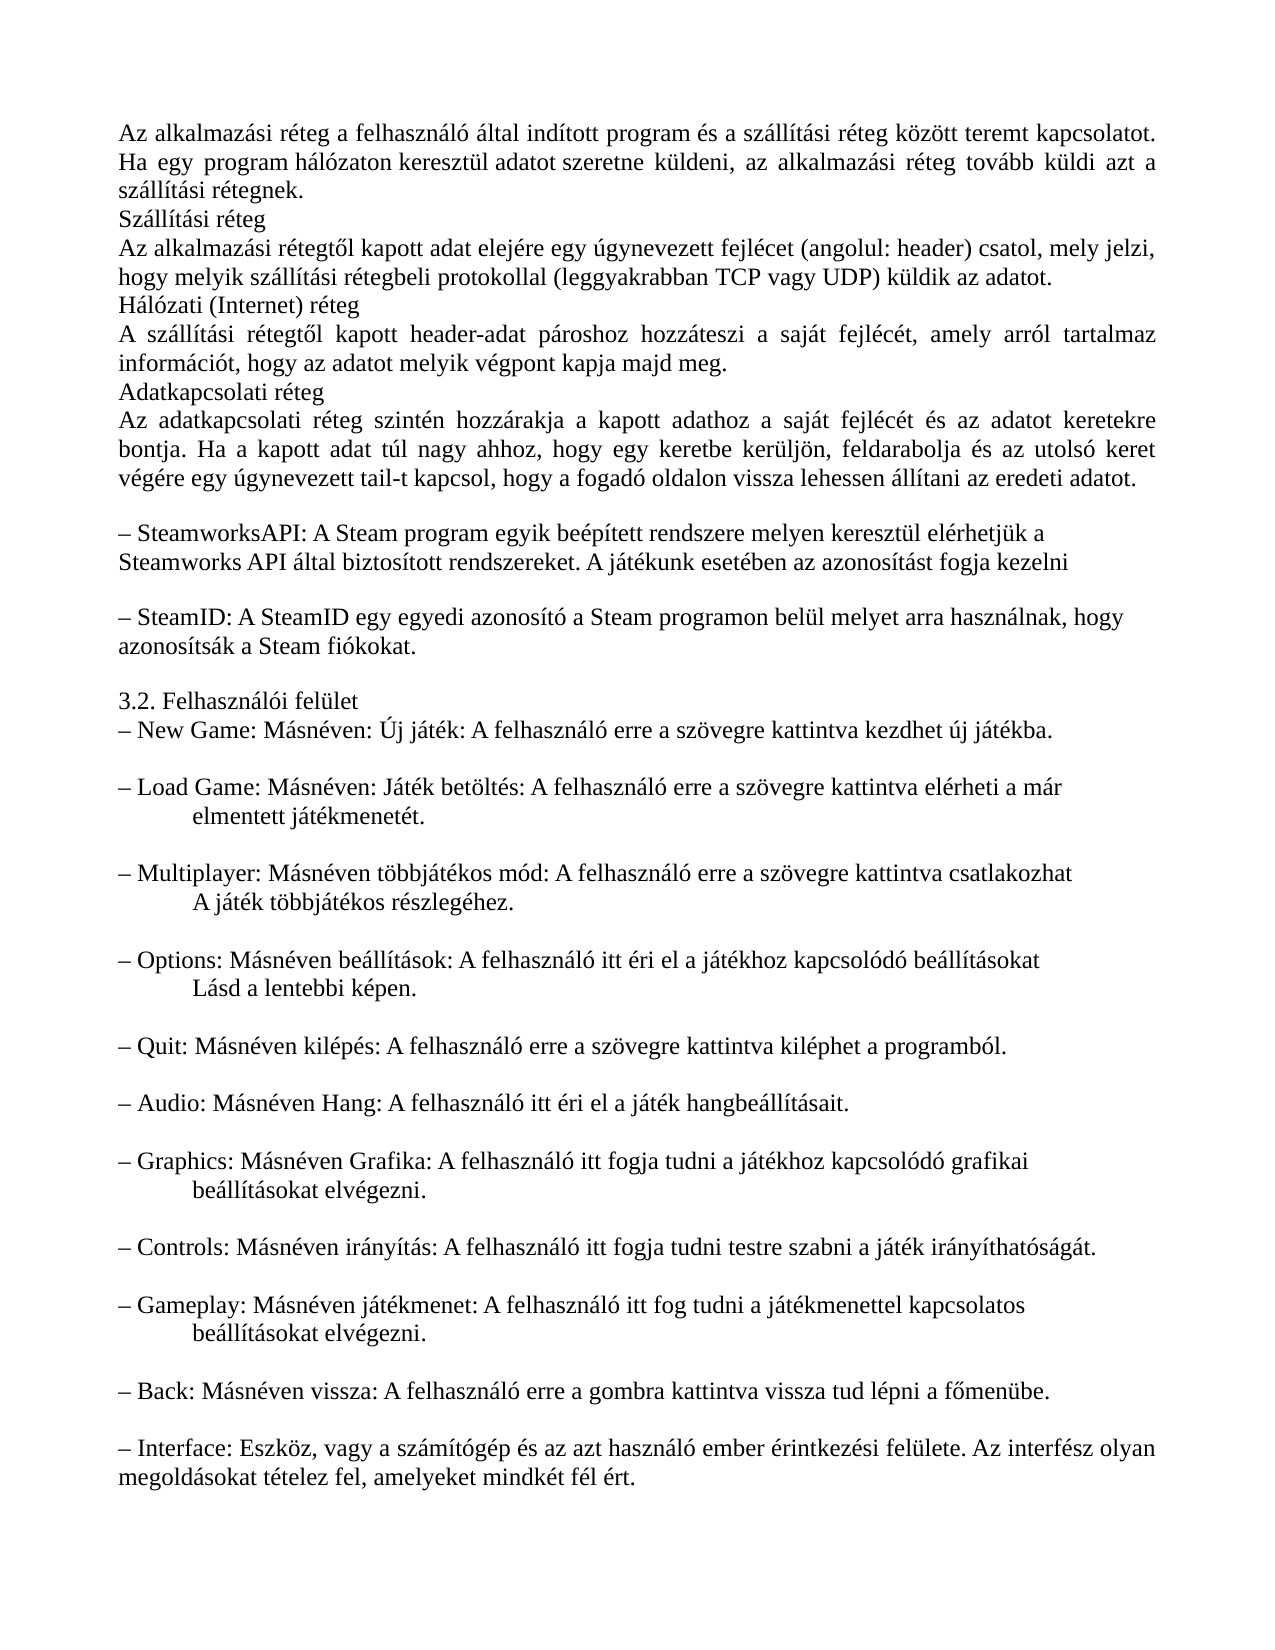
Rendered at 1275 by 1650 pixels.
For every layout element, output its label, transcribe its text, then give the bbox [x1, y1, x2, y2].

text A szállítási rétegtől kapott header-adat pároshoz hozzáteszi a saját fejlécét, amely arról tartalmaz információt, hogy az adatot melyik végpont kapja majd meg. [118, 319, 1157, 377]
text – Graphics: Másnéven Grafika: A felhasználó itt fogja tudni a játékhoz kapcsolódó grafikai [118, 1146, 1157, 1175]
text – Gameplay: Másnéven játékmenet: A felhasználó itt fog tudni a játékmenettel kapcsolatos [118, 1290, 1157, 1318]
text – New Game: Másnéven: Új játék: A felhasználó erre a szövegre kattintva kezdhet új játékba. [118, 715, 1157, 743]
text – Options: Másnéven beállítások: A felhasználó itt éri el a játékhoz kapcsolódó beállításokat [118, 945, 1157, 973]
text 3.2. Felhasználói felület [118, 686, 1157, 715]
text Lásd a lentebbi képen. [118, 973, 1157, 1002]
text – SteamID: A SteamID egy egyedi azonosító a Steam programon belül melyet arra használnak, hogy [118, 602, 1157, 631]
text – Audio: Másnéven Hang: A felhasználó itt éri el a játék hangbeállításait. [118, 1088, 1157, 1117]
text beállításokat elvégezni. [118, 1318, 1157, 1347]
text – Quit: Másnéven kilépés: A felhasználó erre a szövegre kattintva kiléphet a programból. [118, 1031, 1157, 1060]
text Az alkalmazási rétegtől kapott adat elejére egy úgynevezett fejlécet (angolul: header) csatol, mely jelzi, hogy melyik szállítási rétegbeli protokollal (leggyakrabban TCP vagy UDP) küldik az adatot. [118, 233, 1157, 291]
text – SteamworksAPI: A Steam program egyik beépített rendszere melyen keresztül elérhetjük a [118, 518, 1157, 547]
text – Multiplayer: Másnéven többjátékos mód: A felhasználó erre a szövegre kattintva csatlakozhat [118, 858, 1157, 887]
text – Load Game: Másnéven: Játék betöltés: A felhasználó erre a szövegre kattintva elérheti a már [118, 772, 1157, 801]
text Szállítási réteg [118, 204, 1157, 233]
text – Back: Másnéven vissza: A felhasználó erre a gombra kattintva vissza tud lépni a főmenübe. [118, 1376, 1157, 1405]
text Az alkalmazási réteg a felhasználó által indított program és a szállítási réteg között teremt kapcsolatot. Ha egy program hálózaton keresztül adatot szeretne küldeni, az alkalmazási réteg tovább küldi azt a szállítási rétegnek. [118, 118, 1157, 204]
text Az adatkapcsolati réteg szintén hozzárakja a kapott adathoz a saját fejlécét és az adatot keretekre bontja. Ha a kapott adat túl nagy ahhoz, hogy egy keretbe kerüljön, feldarabolja és az utolsó keret végére egy úgynevezett tail-t kapcsol, hogy a fogadó oldalon vissza lehessen állítani az eredeti adatot. [118, 406, 1157, 492]
text – Controls: Másnéven irányítás: A felhasználó itt fogja tudni testre szabni a játék irányíthatóságát. [118, 1232, 1157, 1261]
text A játék többjátékos részlegéhez. [118, 887, 1157, 916]
text beállításokat elvégezni. [118, 1175, 1157, 1203]
text Adatkapcsolati réteg [118, 377, 1157, 406]
text azonosítsák a Steam fiókokat. [118, 631, 1157, 659]
text – Interface: Eszköz, vagy a számítógép és az azt használó ember érintkezési felülete. Az interfész olyan megoldásokat tételez fel, amelyeket mindkét fél ért. [118, 1433, 1157, 1491]
text Steamworks API által biztosított rendszereket. A játékunk esetében az azonosítást fogja kezelni [118, 547, 1157, 576]
text Hálózati (Internet) réteg [118, 291, 1157, 319]
text elmentett játékmenetét. [118, 801, 1157, 830]
